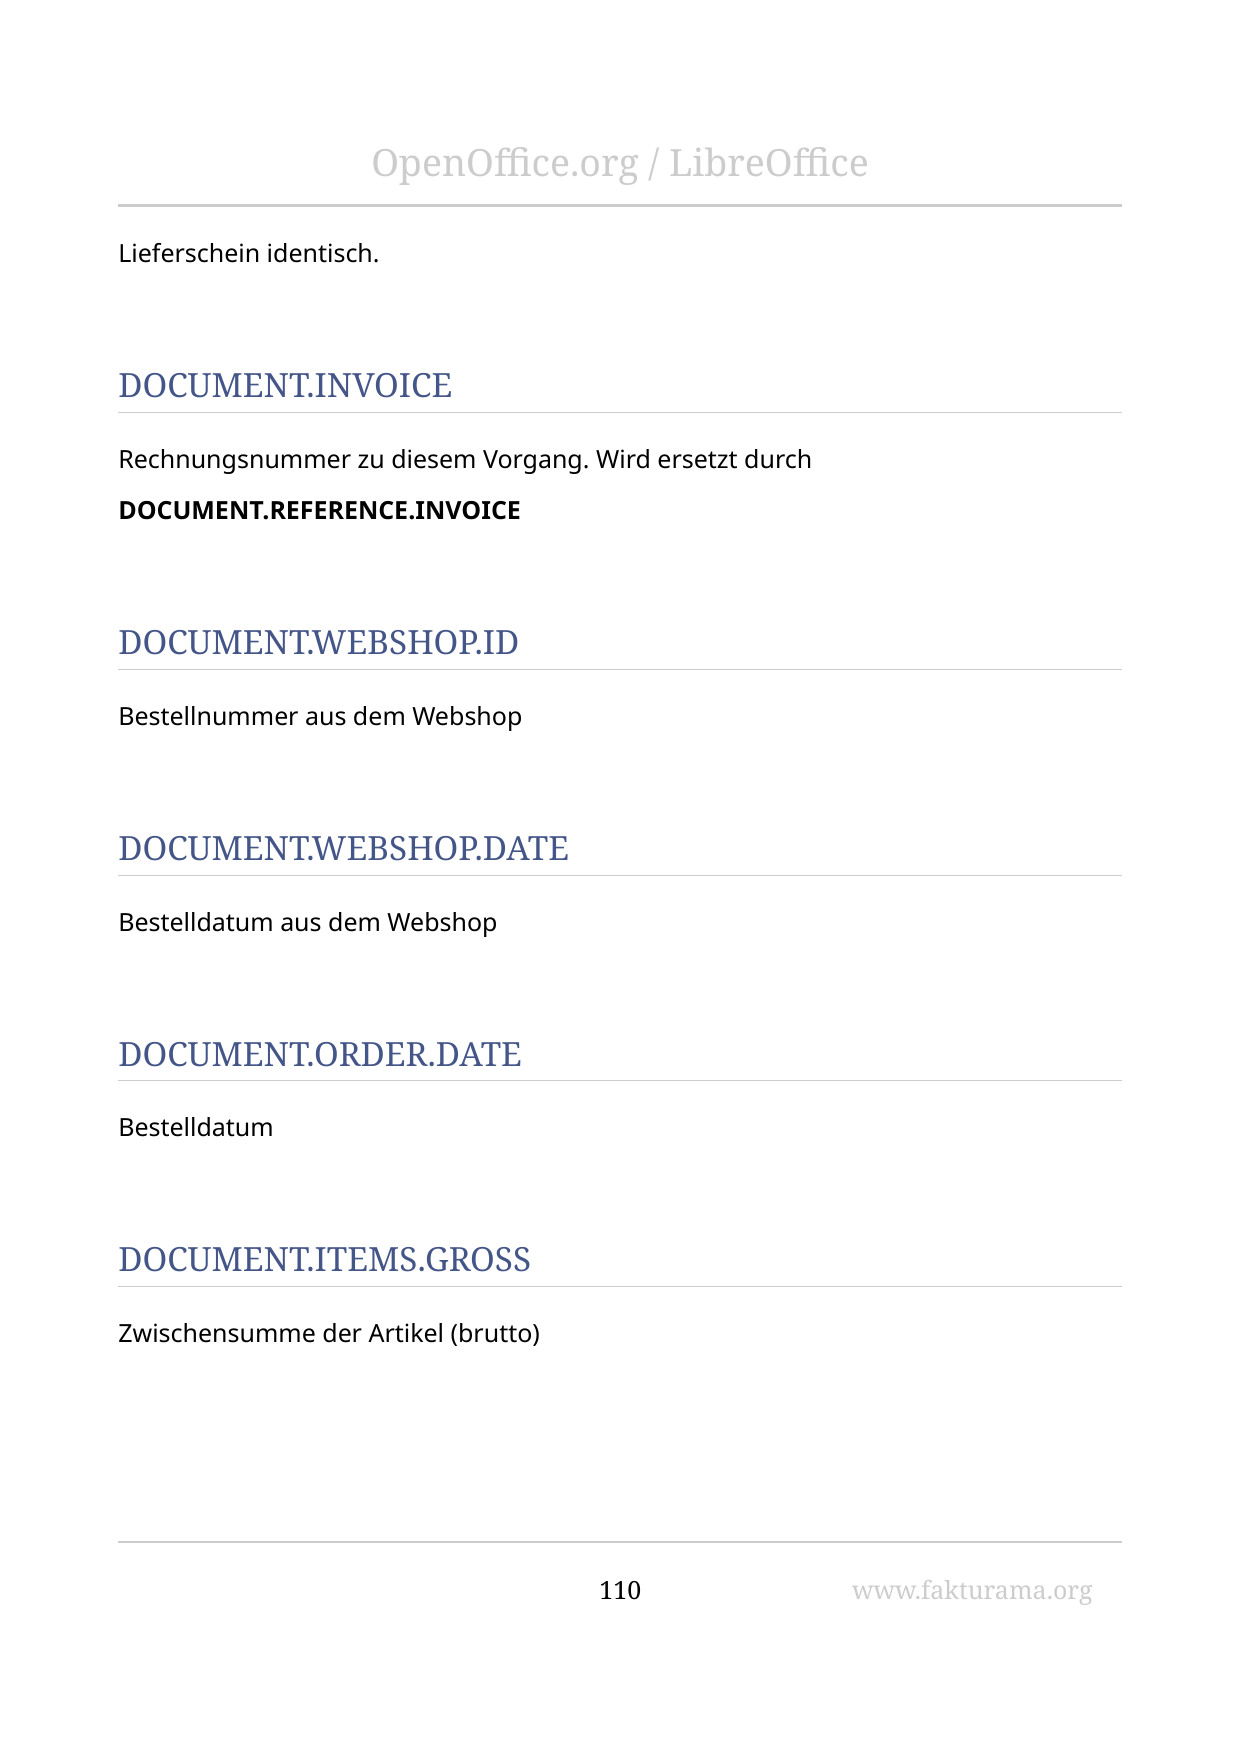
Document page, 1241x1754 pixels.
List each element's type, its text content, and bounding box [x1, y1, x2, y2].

subtitle DOCUMENT.ORDER.DATE [118, 1030, 1122, 1080]
text Bestelldatum aus dem Webshop [118, 904, 1122, 938]
subtitle DOCUMENT.WEBSHOP.ID [118, 619, 1122, 669]
text Rechnungsnummer zu diesem Vorgang. Wird ersetzt durch DOCUMENT.REFERENCE.INVOICE [118, 442, 1122, 527]
text Lieferschein identisch. [118, 236, 1122, 270]
subtitle DOCUMENT.ITEMS.GROSS [118, 1236, 1122, 1286]
subtitle DOCUMENT.INVOICE [118, 362, 1122, 412]
subtitle DOCUMENT.WEBSHOP.DATE [118, 825, 1122, 875]
text Zwischensumme der Artikel (brutto) [118, 1316, 1122, 1350]
text Bestellnummer aus dem Webshop [118, 699, 1122, 733]
text Bestelldatum [118, 1110, 1122, 1144]
